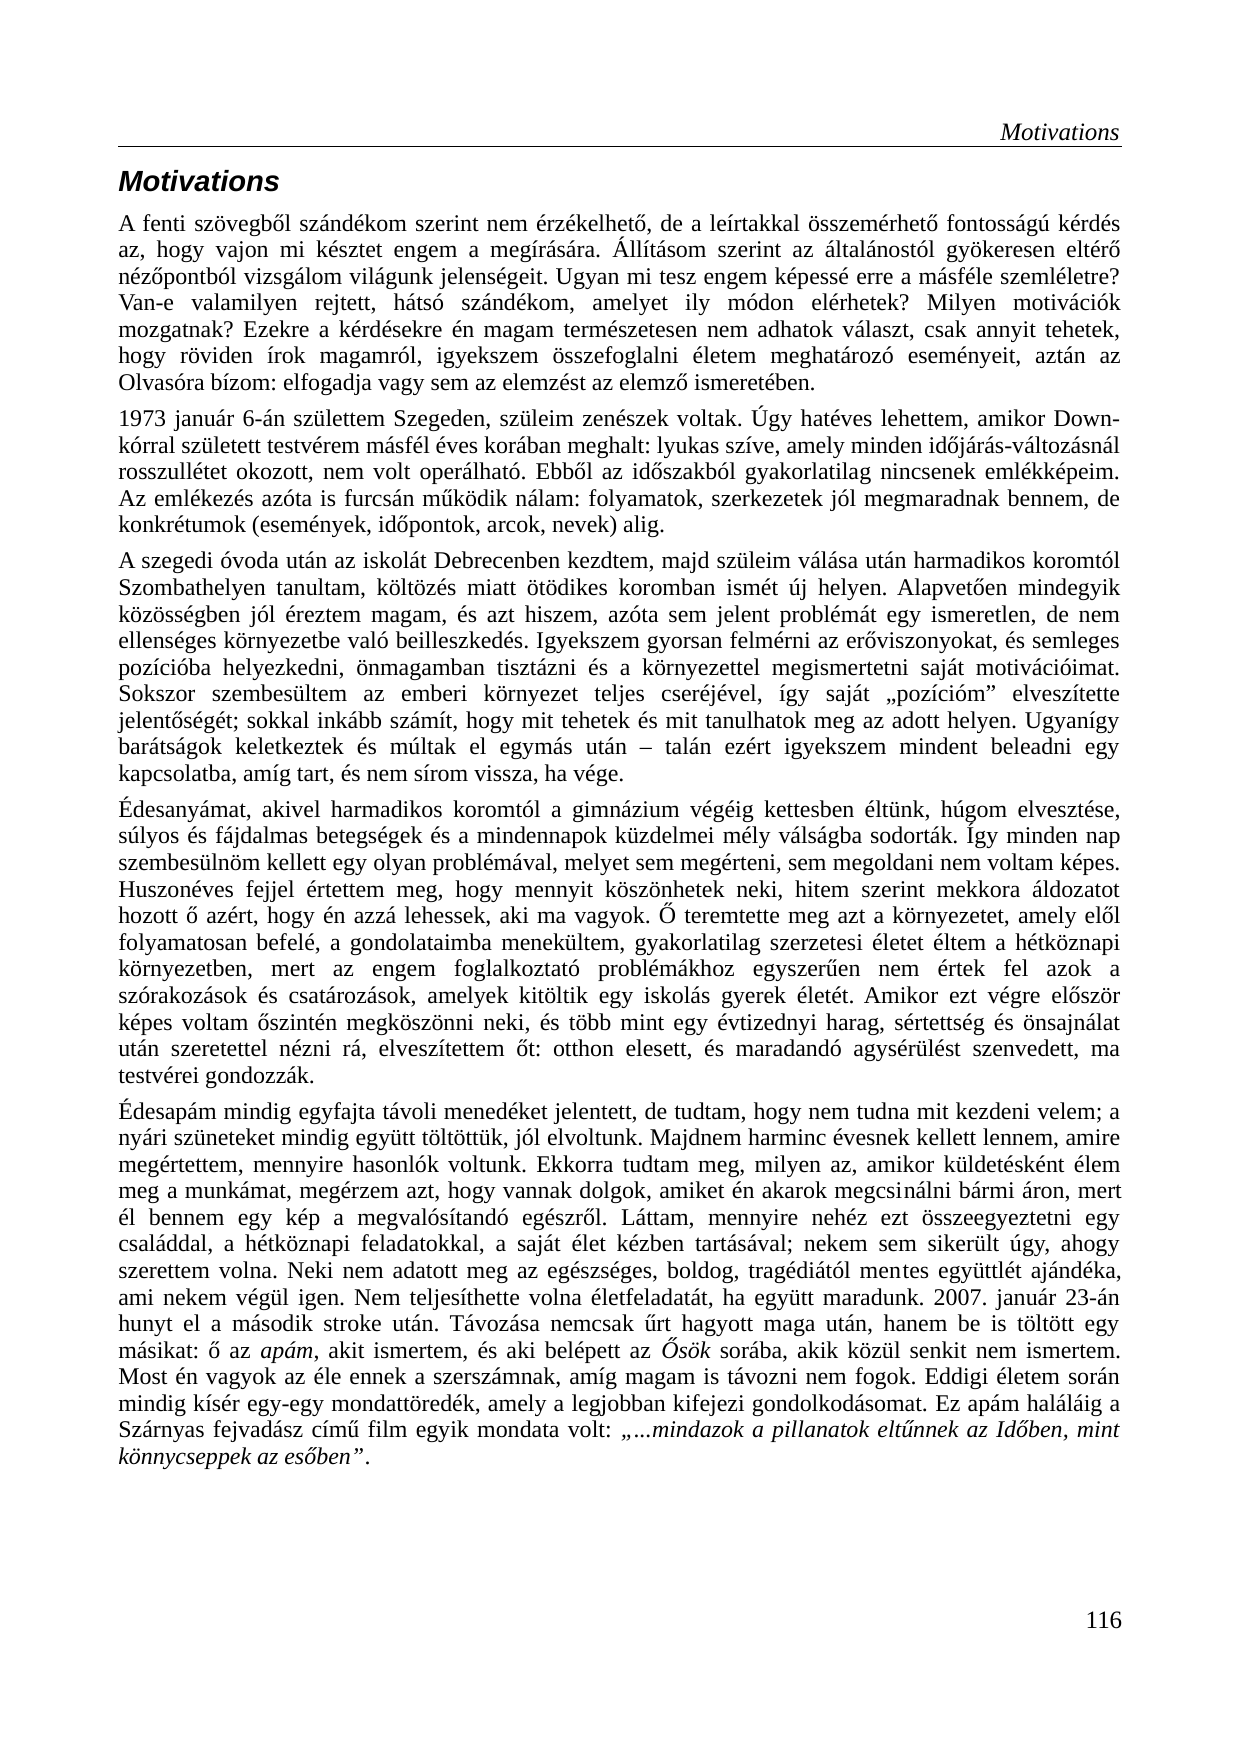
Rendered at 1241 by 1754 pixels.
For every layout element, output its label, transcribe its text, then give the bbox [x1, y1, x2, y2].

subtitle Motivations [118, 165, 1122, 197]
text A fenti szövegből szándékom szerint nem érzékelhető, de a leírtakkal összemérhető fontosságú kérdés az, hogy vajon mi késztet engem a megírására. Állításom szerint az általánostól gyökeresen eltérő nézőpont­ból vizsgálom világunk jelenségeit. Ugyan mi tesz engem képessé erre a másféle szemléletre? Van-e valamilyen rejtett, hátsó szándékom, amelyet ily módon elérhetek? Milyen motivációk mozgatnak? Ezekre a kérdésekre én magam természetesen nem adhatok választ, csak annyit tehetek, hogy rövi­den írok magamról, igyekszem összefoglalni életem meghatározó eseményeit, aztán az Olvasóra bízom: elfogadja vagy sem az elemzést az elemző ismeretében. [118, 210, 1122, 396]
text Édesapám mindig egyfajta távoli menedéket jelentett, de tudtam, hogy nem tudna mit kezdeni velem; a nyári szüneteket mindig együtt töltöttük, jól elvoltunk. Majdnem harminc évesnek kellett lennem, amire megértettem, mennyire hasonlók voltunk. Ekkorra tudtam meg, milyen az, amikor küldetésként élem meg a munkámat, megérzem azt, hogy vannak dolgok, amiket én akarok megcsi­nálni bármi áron, mert él bennem egy kép a megvalósítandó egészről. Láttam, mennyire nehéz ezt összeegyeztetni egy családdal, a hétköznapi feladatokkal, a saját élet kézben tartásával; nekem sem sikerült úgy, ahogy szerettem volna. Neki nem adatott meg az egészséges, boldog, tragédiától men­tes együttlét ajándéka, ami nekem végül igen. Nem teljesíthette volna életfeladatát, ha együtt maradunk. 2007. január 23-án hunyt el a második stroke után. Távozása nemcsak űrt hagyott maga után, hanem be is töltött egy másikat: ő az apám, akit ismertem, és aki belépett az Ősök sorába, akik közül senkit nem ismertem. Most én vagyok az éle ennek a szerszámnak, amíg magam is távozni nem fogok. Eddigi életem során mindig kísér egy-egy mondattöredék, amely a legjobban kifejezi gondolkodásomat. Ez apám haláláig a Szárnyas fejvadász című film egyik mondata volt: „...mindazok a pillanatok eltűnnek az Időben, mint könnycseppek az esőben”. [118, 1098, 1122, 1469]
text 1973 január 6-án születtem Szegeden, szüleim zenészek voltak. Úgy hatéves lehettem, amikor Down-kórral született testvérem másfél éves korában meghalt: lyukas szíve, amely minden időjárás-változásnál rosszullétet okozott, nem volt operálható. Ebből az időszakból gyakorlatilag nincsenek emlékképeim. Az emlékezés azóta is furcsán működik nálam: folyamatok, szerkezetek jól megmaradnak bennem, de konkrétumok (események, időpontok, arcok, nevek) alig. [118, 405, 1122, 538]
text A szegedi óvoda után az iskolát Debrecenben kezdtem, majd szüleim válása után harmadikos koromtól Szombathelyen tanultam, költözés miatt ötödikes koromban ismét új helyen. Alapvetően mindegyik közösségben jól éreztem magam, és azt hiszem, azóta sem jelent problémát egy ismeretlen, de nem ellenséges környezetbe való beilleszkedés. Igyekszem gyorsan felmérni az erőviszonyokat, és semleges pozícióba helyezkedni, önmagamban tisztázni és a környezettel megismertetni saját motivációimat. Sokszor szembesültem az emberi környezet teljes cseréjével, így saját „pozícióm” elveszítette jelentőségét; sokkal inkább számít, hogy mit tehetek és mit tanulhatok meg az adott helyen. Ugyanígy barátságok keletkeztek és múltak el egymás után – talán ezért igyekszem mindent beleadni egy kapcsolatba, amíg tart, és nem sírom vissza, ha vége. [118, 547, 1122, 787]
text Édesanyámat, akivel harmadikos koromtól a gimnázium végéig kettesben éltünk, húgom elvesztése, súlyos és fájdalmas betegségek és a mindennapok küzdelmei mély válságba sodorták. Így minden nap szembesülnöm kellett egy olyan problémával, melyet sem megérteni, sem megoldani nem voltam képes. Huszonéves fejjel értettem meg, hogy mennyit köszönhetek neki, hitem szerint mekkora áldozatot hozott ő azért, hogy én azzá lehessek, aki ma vagyok. Ő teremtette meg azt a környezetet, amely elől folyamatosan befelé, a gondolataimba menekültem, gyakorlatilag szerzetesi életet éltem a hétköznapi környezetben, mert az engem foglalkoztató problémákhoz egyszerűen nem értek fel azok a szórakozások és csatározások, amelyek kitöltik egy iskolás gyerek életét. Amikor ezt végre először képes voltam őszintén megköszönni neki, és több mint egy évtizednyi harag, sértettség és önsajnálat után szeretettel nézni rá, elveszítettem őt: otthon elesett, és maradandó agysérülést szenvedett, ma testvérei gondozzák. [118, 796, 1122, 1088]
